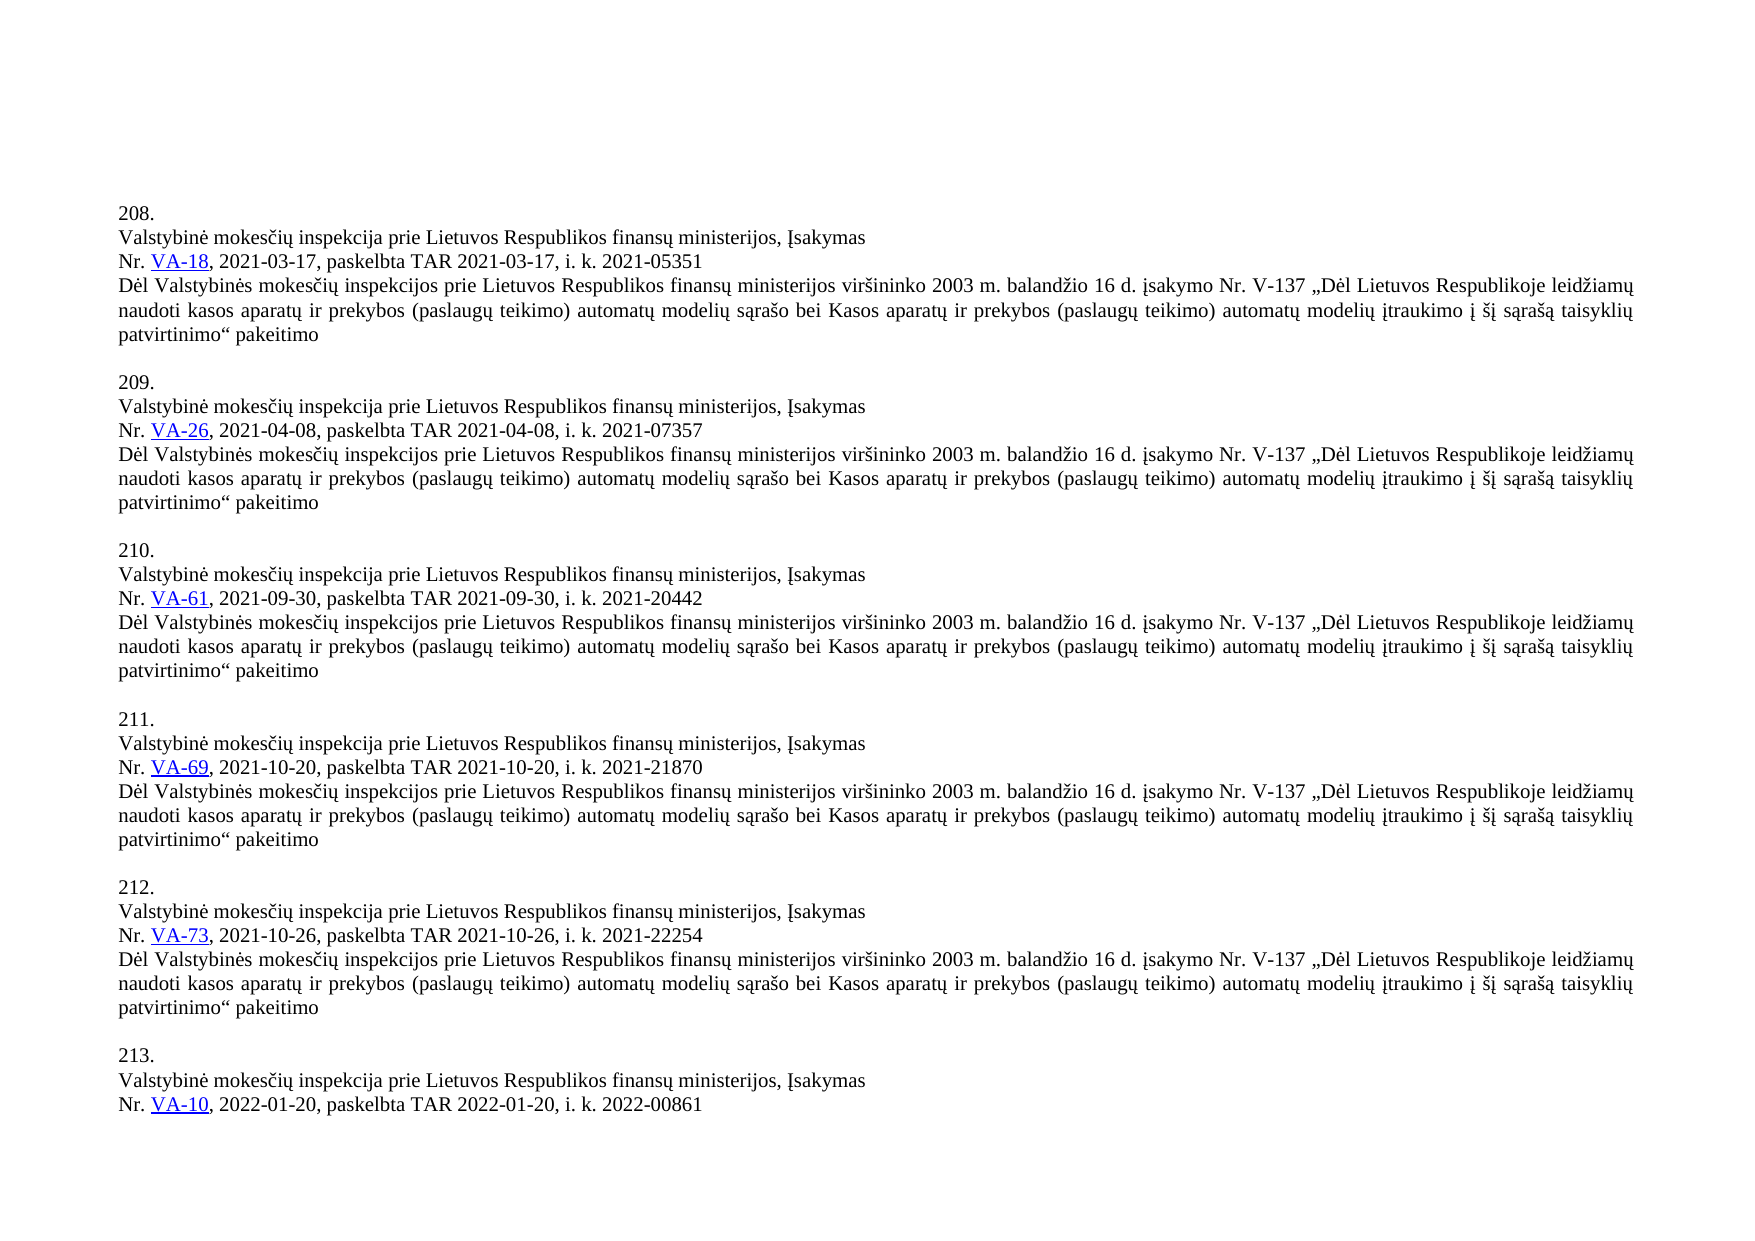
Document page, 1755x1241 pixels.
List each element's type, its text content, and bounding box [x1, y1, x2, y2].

text Valstybinė mokesčių inspekcija prie Lietuvos Respublikos finansų ministerijos, Įsakymas [118, 562, 1636, 586]
text Nr. VA-10, 2022-01-20, paskelbta TAR 2022-01-20, i. k. 2022-00861 [118, 1092, 1636, 1116]
text 211. [118, 707, 1636, 731]
text Valstybinė mokesčių inspekcija prie Lietuvos Respublikos finansų ministerijos, Įsakymas [118, 1067, 1636, 1092]
text 212. [118, 875, 1636, 899]
text Dėl Valstybinės mokesčių inspekcijos prie Lietuvos Respublikos finansų ministerijos viršininko 2003 m. balandžio 16 d. įsakymo Nr. V-137 „Dėl Lietuvos Respublikoje leidžiamų naudoti kasos aparatų ir prekybos (paslaugų teikimo) automatų modelių sąrašo bei Kasos aparatų ir prekybos (paslaugų teikimo) automatų modelių įtraukimo į šį sąrašą taisyklių patvirtinimo“ pakeitimo [118, 947, 1636, 1019]
text Dėl Valstybinės mokesčių inspekcijos prie Lietuvos Respublikos finansų ministerijos viršininko 2003 m. balandžio 16 d. įsakymo Nr. V-137 „Dėl Lietuvos Respublikoje leidžiamų naudoti kasos aparatų ir prekybos (paslaugų teikimo) automatų modelių sąrašo bei Kasos aparatų ir prekybos (paslaugų teikimo) automatų modelių įtraukimo į šį sąrašą taisyklių patvirtinimo“ pakeitimo [118, 442, 1636, 514]
text Dėl Valstybinės mokesčių inspekcijos prie Lietuvos Respublikos finansų ministerijos viršininko 2003 m. balandžio 16 d. įsakymo Nr. V-137 „Dėl Lietuvos Respublikoje leidžiamų naudoti kasos aparatų ir prekybos (paslaugų teikimo) automatų modelių sąrašo bei Kasos aparatų ir prekybos (paslaugų teikimo) automatų modelių įtraukimo į šį sąrašą taisyklių patvirtinimo“ pakeitimo [118, 610, 1636, 682]
text Valstybinė mokesčių inspekcija prie Lietuvos Respublikos finansų ministerijos, Įsakymas [118, 394, 1636, 418]
text Nr. VA-69, 2021-10-20, paskelbta TAR 2021-10-20, i. k. 2021-21870 [118, 755, 1636, 779]
text Nr. VA-61, 2021-09-30, paskelbta TAR 2021-09-30, i. k. 2021-20442 [118, 586, 1636, 610]
text 208. [118, 201, 1636, 225]
text 210. [118, 538, 1636, 562]
text Valstybinė mokesčių inspekcija prie Lietuvos Respublikos finansų ministerijos, Įsakymas [118, 899, 1636, 923]
text Dėl Valstybinės mokesčių inspekcijos prie Lietuvos Respublikos finansų ministerijos viršininko 2003 m. balandžio 16 d. įsakymo Nr. V-137 „Dėl Lietuvos Respublikoje leidžiamų naudoti kasos aparatų ir prekybos (paslaugų teikimo) automatų modelių sąrašo bei Kasos aparatų ir prekybos (paslaugų teikimo) automatų modelių įtraukimo į šį sąrašą taisyklių patvirtinimo“ pakeitimo [118, 779, 1636, 851]
text Nr. VA-18, 2021-03-17, paskelbta TAR 2021-03-17, i. k. 2021-05351 [118, 249, 1636, 273]
text Valstybinė mokesčių inspekcija prie Lietuvos Respublikos finansų ministerijos, Įsakymas [118, 225, 1636, 249]
text Nr. VA-26, 2021-04-08, paskelbta TAR 2021-04-08, i. k. 2021-07357 [118, 418, 1636, 442]
text Valstybinė mokesčių inspekcija prie Lietuvos Respublikos finansų ministerijos, Įsakymas [118, 731, 1636, 755]
text 213. [118, 1043, 1636, 1067]
text Dėl Valstybinės mokesčių inspekcijos prie Lietuvos Respublikos finansų ministerijos viršininko 2003 m. balandžio 16 d. įsakymo Nr. V-137 „Dėl Lietuvos Respublikoje leidžiamų naudoti kasos aparatų ir prekybos (paslaugų teikimo) automatų modelių sąrašo bei Kasos aparatų ir prekybos (paslaugų teikimo) automatų modelių įtraukimo į šį sąrašą taisyklių patvirtinimo“ pakeitimo [118, 273, 1636, 346]
text Nr. VA-73, 2021-10-26, paskelbta TAR 2021-10-26, i. k. 2021-22254 [118, 923, 1636, 947]
text 209. [118, 370, 1636, 394]
